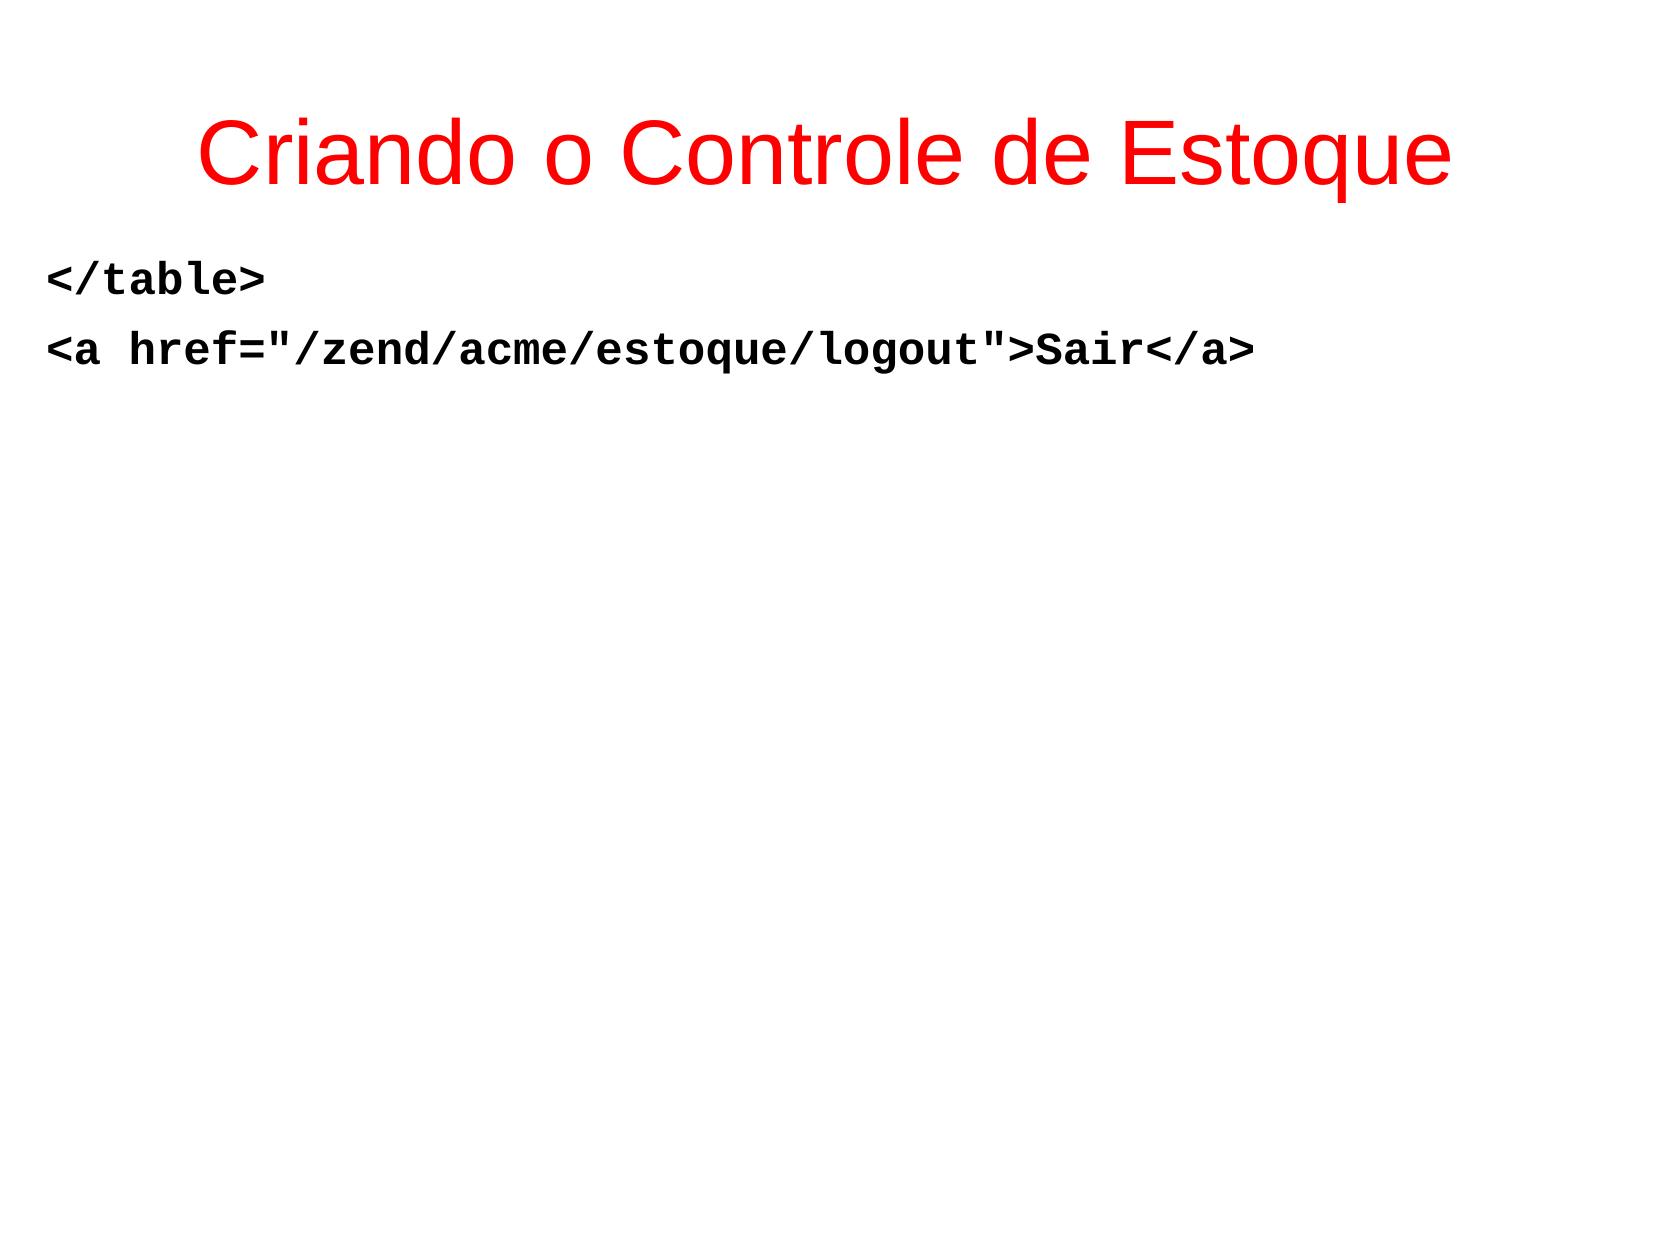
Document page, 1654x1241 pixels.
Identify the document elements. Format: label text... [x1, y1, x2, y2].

title Criando o Controle de Estoque [82, 49, 1571, 256]
list </table> <a href="/zend/acme/estoque/logout">Sair</a> [46, 256, 1607, 1229]
